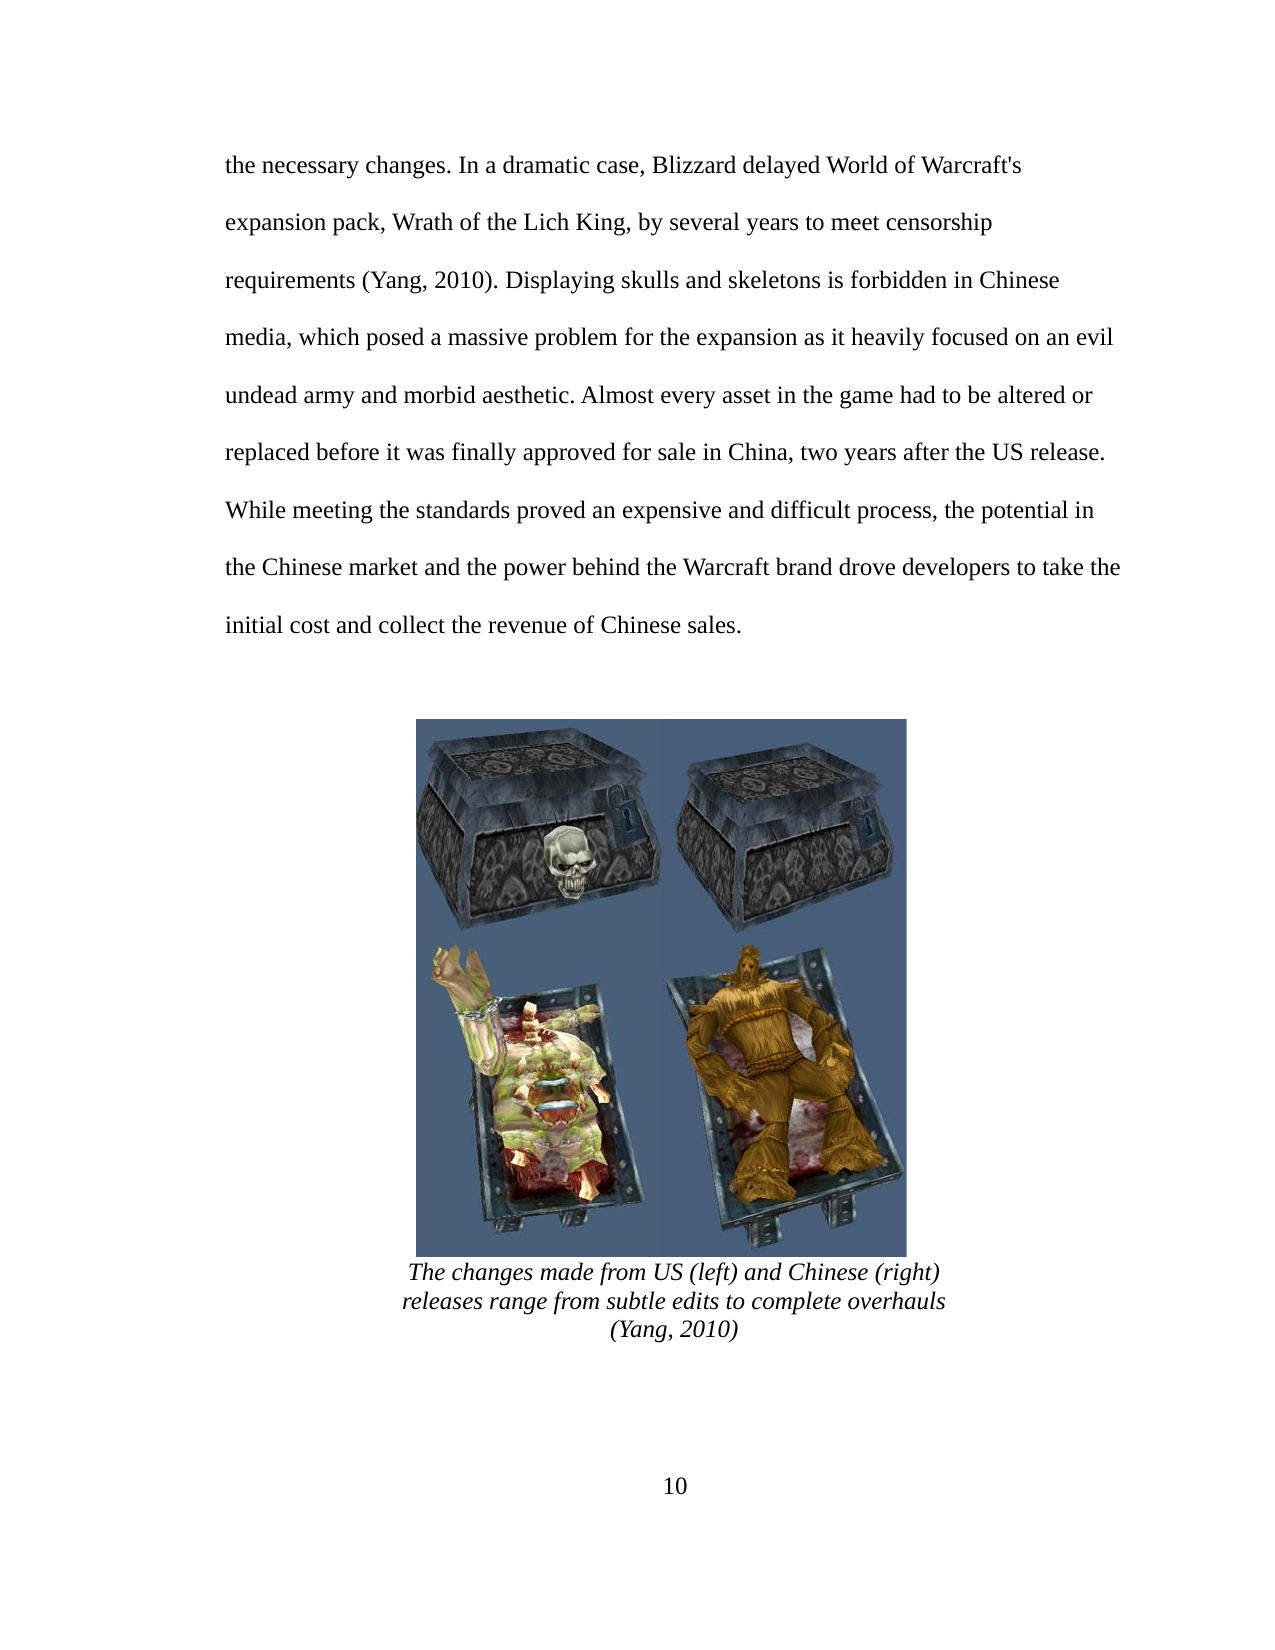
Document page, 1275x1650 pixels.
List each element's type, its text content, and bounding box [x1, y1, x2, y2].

picture [416, 719, 907, 1257]
text releases range from subtle edits to complete overhauls [225, 1286, 1125, 1314]
text The changes made from US (left) and Chinese (right) [225, 1257, 1125, 1286]
text the necessary changes. In a dramatic case, Blizzard delayed World of Warcraft's expansion pack, Wrath of the Lich King, by several years to meet censorship requirements (Yang, 2010). Displaying skulls and skeletons is forbidden in Chinese media, which posed a massive problem for the expansion as it heavily focused on an evil undead army and morbid aesthetic. Almost every asset in the game had to be altered or replaced before it was finally approved for sale in China, two years after the US release. While meeting the standards proved an expensive and difficult process, the potential in the Chinese market and the power behind the Warcraft brand drove developers to take the initial cost and collect the revenue of Chinese sales. [225, 150, 1125, 639]
text (Yang, 2010) [225, 1314, 1125, 1343]
